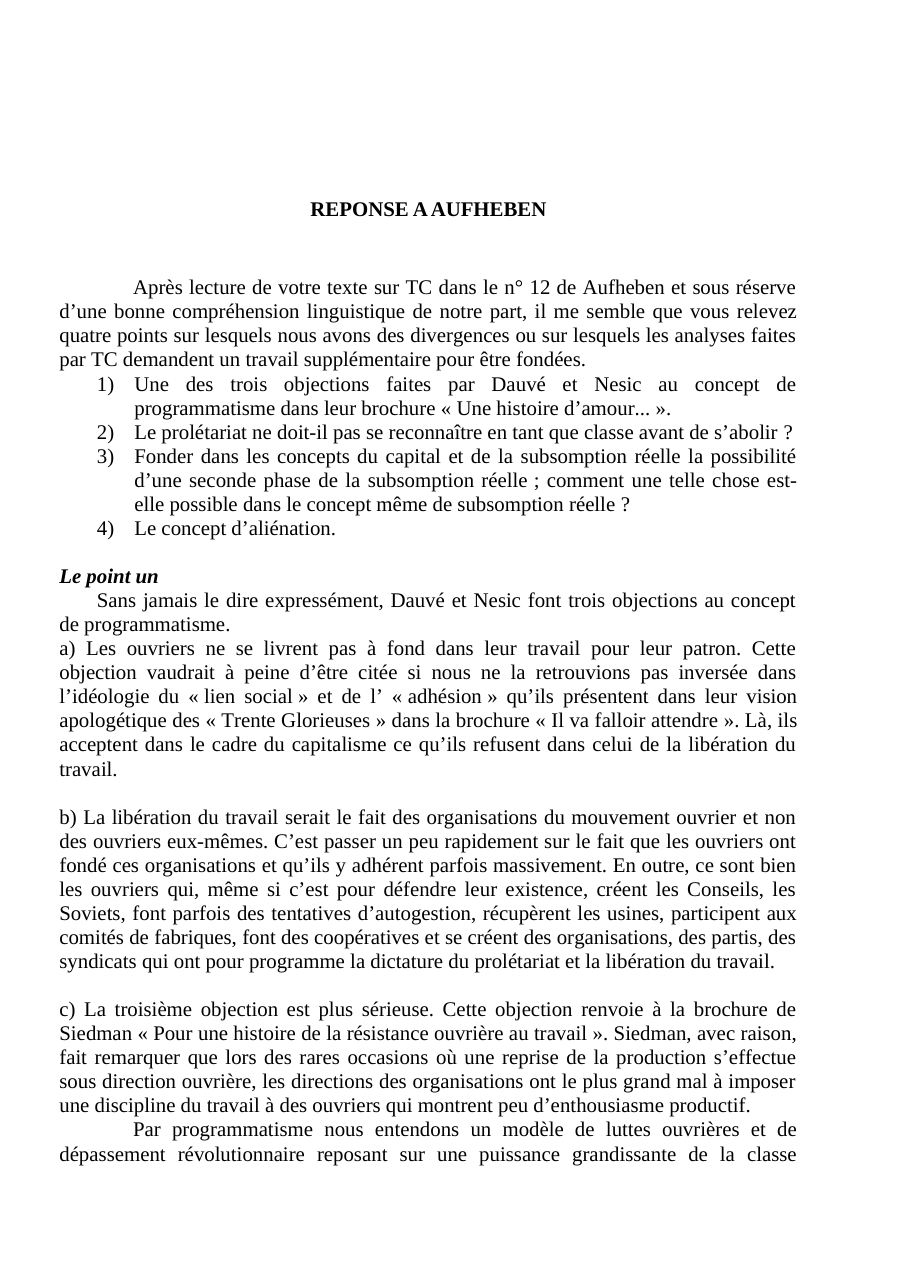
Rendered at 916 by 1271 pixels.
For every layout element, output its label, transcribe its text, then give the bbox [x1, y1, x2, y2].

list Le concept d’aliénation. [97, 516, 797, 540]
text Par programmatisme nous entendons un modèle de luttes ouvrières et de dépassement révolutionnaire reposant sur une puissance grandissante de la classe [59, 1117, 797, 1166]
list Une des trois objections faites par Dauvé et Nesic au concept de programmatisme dans leur brochure « Une histoire d’amour... ». [97, 371, 797, 419]
subtitle Le point un [59, 564, 797, 588]
text c) La troisième objection est plus sérieuse. Cette objection renvoie à la brochure de Siedman « Pour une histoire de la résistance ouvrière au travail ». Siedman, avec raison, fait remarquer que lors des rares occasions où une reprise de la production s’effectue sous direction ouvrière, les directions des organisations ont le plus grand mal à imposer une discipline du travail à des ouvriers qui montrent peu d’enthousiasme productif. [59, 997, 797, 1117]
text a) Les ouvriers ne se livrent pas à fond dans leur travail pour leur patron. Cette objection vaudrait à peine d’être citée si nous ne la retrouvions pas inversée dans l’idéologie du « lien social » et de l’ « adhésion » qu’ils présentent dans leur vision apologétique des « Trente Glorieuses » dans la brochure « Il va falloir attendre ». Là, ils acceptent dans le cadre du capitalisme ce qu’ils refusent dans celui de la libération du travail. [59, 636, 797, 781]
text b) La libération du travail serait le fait des organisations du mouvement ouvrier et non des ouvriers eux-mêmes. C’est passer un peu rapidement sur le fait que les ouvriers ont fondé ces organisations et qu’ils y adhérent parfois massivement. En outre, ce sont bien les ouvriers qui, même si c’est pour défendre leur existence, créent les Conseils, les Soviets, font parfois des tentatives d’autogestion, récupèrent les usines, participent aux comités de fabriques, font des coopératives et se créent des organisations, des partis, des syndicats qui ont pour programme la dictature du prolétariat et la libération du travail. [59, 804, 797, 973]
list Fonder dans les concepts du capital et de la subsomption réelle la possibilité d’une seconde phase de la subsomption réelle ; comment une telle chose est-elle possible dans le concept même de subsomption réelle ? [97, 444, 797, 516]
text Sans jamais le dire expressément, Dauvé et Nesic font trois objections au concept de programmatisme. [59, 588, 797, 636]
subtitle REPONSE A AUFHEBEN [59, 197, 797, 245]
text Après lecture de votre texte sur TC dans le n° 12 de Aufheben et sous réserve d’une bonne compréhension linguistique de notre part, il me semble que vous relevez quatre points sur lesquels nous avons des divergences ou sur lesquels les analyses faites par TC demandent un travail supplémentaire pour être fondées. [59, 275, 797, 371]
list Le prolétariat ne doit-il pas se reconnaître en tant que classe avant de s’abolir ? [97, 419, 797, 444]
